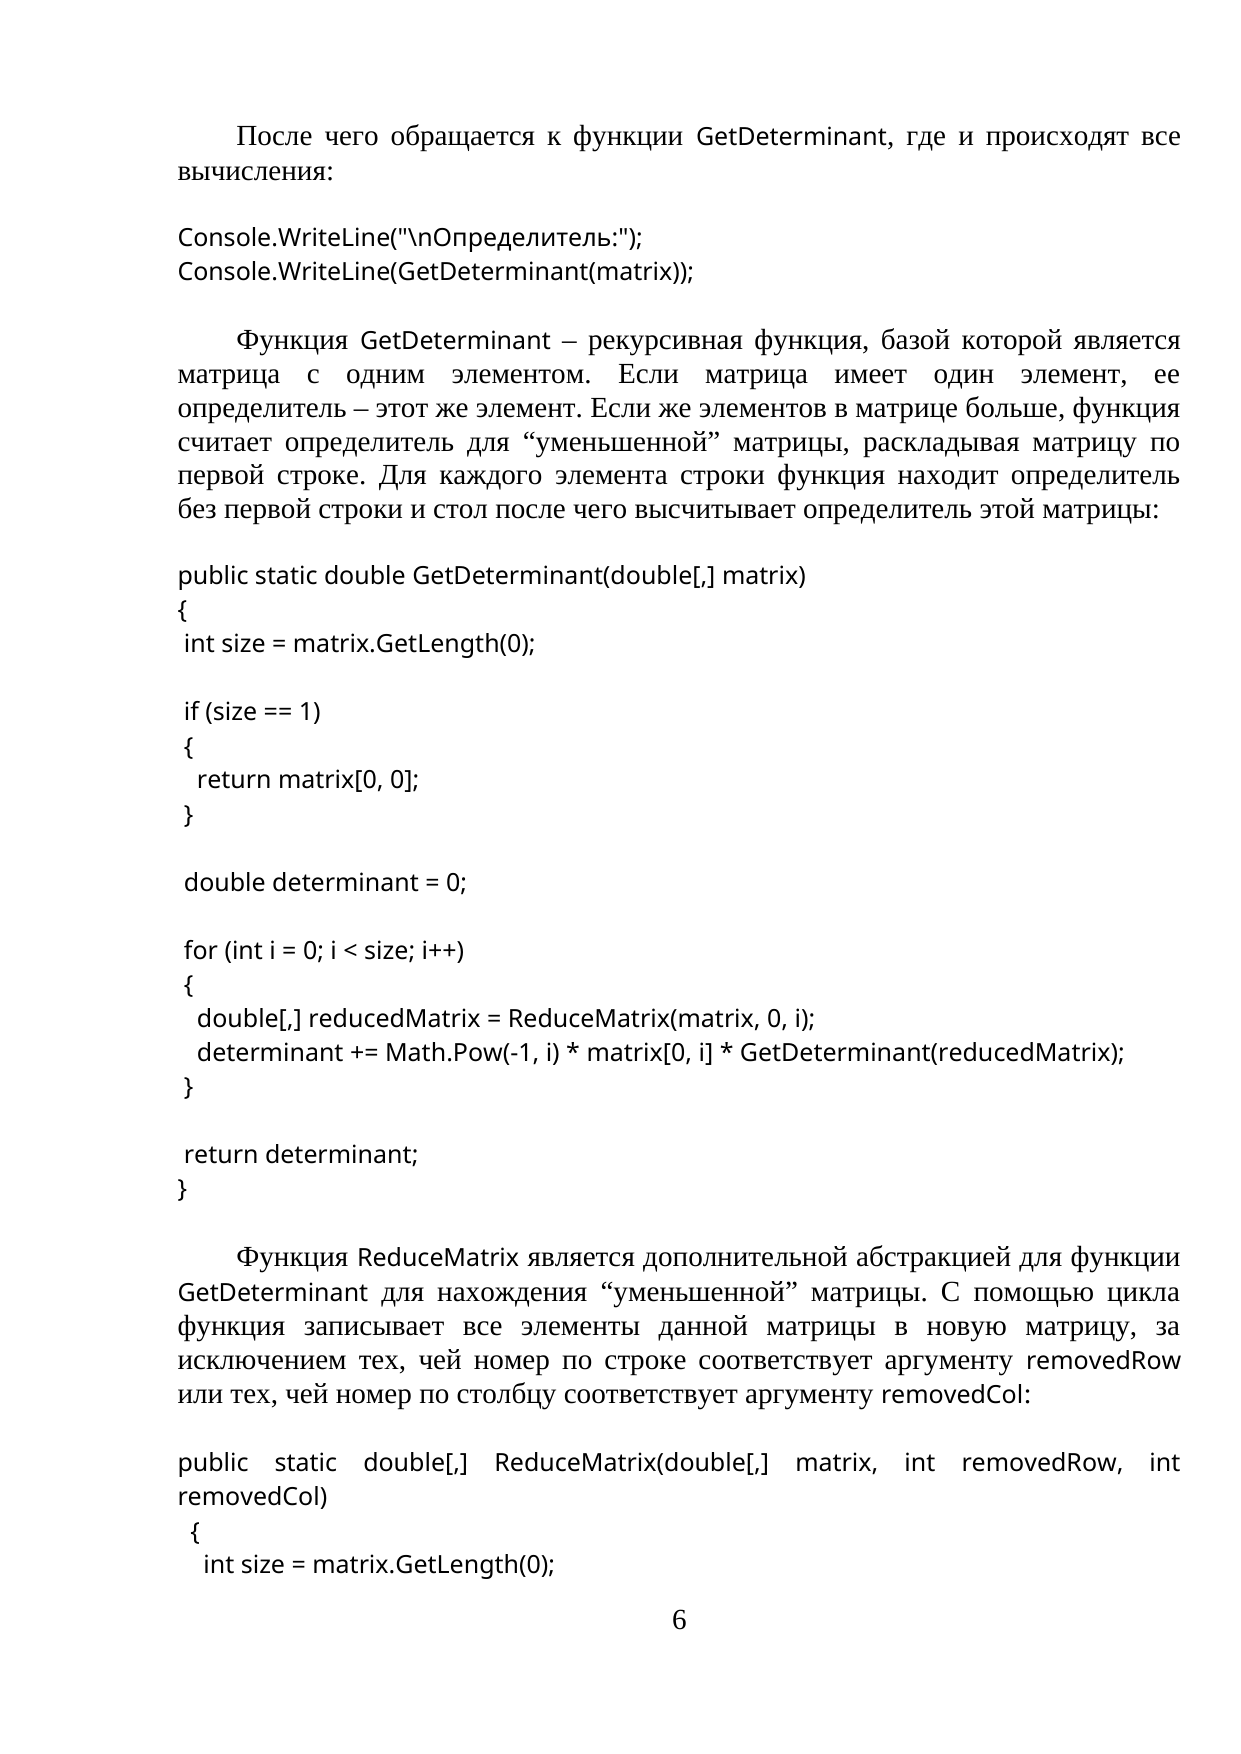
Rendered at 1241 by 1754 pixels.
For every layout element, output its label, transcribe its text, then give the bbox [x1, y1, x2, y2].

text Console.WriteLine("\nОпределитель:"); [177, 220, 1181, 254]
text return matrix[0, 0]; [177, 762, 1181, 796]
text int size = matrix.GetLength(0); [177, 1547, 1181, 1581]
text int size = matrix.GetLength(0); [177, 626, 1181, 660]
text Функция GetDeterminant – рекурсивная функция, базой которой является матрица с одним элементом. Если матрица имеет один элемент, ее определитель – этот же элемент. Если же элементов в матрице больше, функция считает определитель для “уменьшенной” матрицы, раскладывая матрицу по первой строке. Для каждого элемента строки функция находит определитель без первой строки и стол после чего высчитывает определитель этой матрицы: [177, 322, 1181, 524]
text double[,] reducedMatrix = ReduceMatrix(matrix, 0, i); [177, 1001, 1181, 1035]
text После чего обращается к функции GetDeterminant, где и происходят все вычисления: [177, 118, 1181, 186]
text public static double[,] ReduceMatrix(double[,] matrix, int removedRow, int removedCol) [177, 1445, 1181, 1513]
text } [177, 1171, 1181, 1205]
text double determinant = 0; [177, 864, 1181, 898]
text for (int i = 0; i < size; i++) [177, 932, 1181, 967]
text { [177, 592, 1181, 626]
text { [177, 728, 1181, 762]
text { [177, 967, 1181, 1001]
text Функция ReduceMatrix является дополнительной абстракцией для функции GetDeterminant для нахождения “уменьшенной” матрицы. С помощью цикла функция записывает все элементы данной матрицы в новую матрицу, за исключением тех, чей номер по строке соответствует аргументу removedRow или тех, чей номер по столбцу соответствует аргументу removedCol: [177, 1239, 1181, 1411]
text Console.WriteLine(GetDeterminant(matrix)); [177, 254, 1181, 288]
text } [177, 1069, 1181, 1103]
text { [177, 1513, 1181, 1547]
text } [177, 796, 1181, 830]
text public static double GetDeterminant(double[,] matrix) [177, 558, 1181, 592]
text determinant += Math.Pow(-1, i) * matrix[0, i] * GetDeterminant(reducedMatrix); [177, 1035, 1181, 1069]
text return determinant; [177, 1137, 1181, 1171]
text if (size == 1) [177, 694, 1181, 728]
